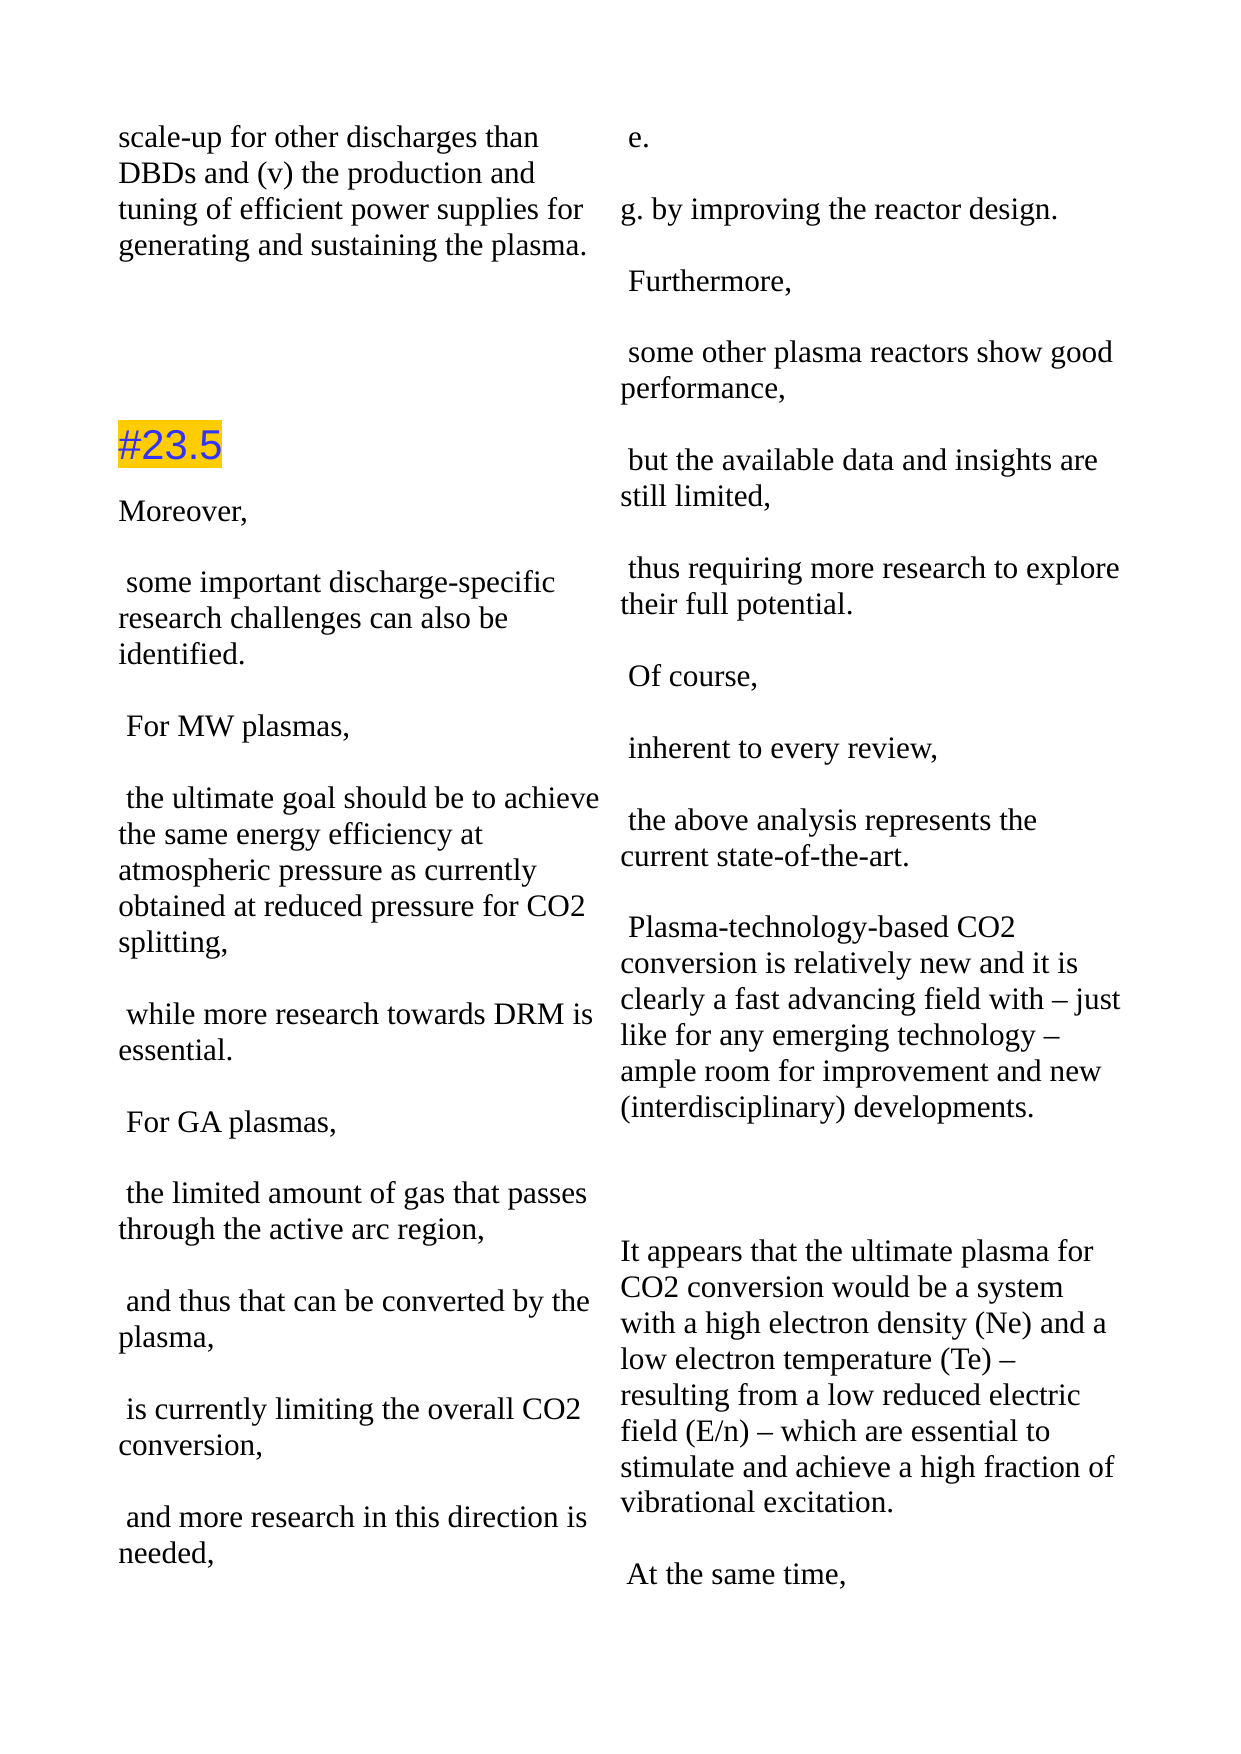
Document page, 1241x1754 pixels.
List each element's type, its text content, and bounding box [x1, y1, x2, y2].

text is currently limiting the overall CO2 conversion, [118, 1390, 620, 1462]
text some other plasma reactors show good performance, [620, 334, 1122, 406]
text and thus that can be converted by the plasma, [118, 1282, 620, 1354]
text Furthermore, [620, 262, 1122, 298]
text For GA plasmas, [118, 1103, 620, 1139]
text and more research in this direction is needed, [118, 1498, 620, 1570]
text Moreover, [118, 492, 620, 528]
text inherent to every review, [620, 729, 1122, 765]
text while more research towards DRM is essential. [118, 995, 620, 1067]
text Plasma-technology-based CO2 conversion is relatively new and it is clearly a fast advancing field with – just like for any emerging technology – ample room for improvement and new (interdisciplinary) developments. [620, 909, 1122, 1124]
text It appears that the ultimate plasma for CO2 conversion would be a system with a high electron density (Ne) and a low electron temperature (Te) – resulting from a low reduced electric field (E/n) – which are essential to stimulate and achieve a high fraction of vibrational excitation. [620, 1232, 1122, 1520]
text g. by improving the reactor design. [620, 190, 1122, 226]
text the ultimate goal should be to achieve the same energy efficiency at atmospheric pressure as currently obtained at reduced pressure for CO2 splitting, [118, 779, 620, 959]
text e. [620, 118, 1122, 154]
text the above analysis represents the current state-of-the-art. [620, 801, 1122, 873]
text but the available data and insights are still limited, [620, 442, 1122, 513]
text Of course, [620, 657, 1122, 693]
text At the same time, [620, 1556, 1122, 1592]
text scale-up for other discharges than DBDs and (v) the production and tuning of efficient power supplies for generating and sustaining the plasma. [118, 118, 620, 262]
text the limited amount of gas that passes through the active arc region, [118, 1175, 620, 1247]
text thus requiring more research to explore their full potential. [620, 549, 1122, 621]
text #23.5 [118, 420, 620, 468]
text some important discharge-specific research challenges can also be identified. [118, 564, 620, 672]
text For MW plasmas, [118, 707, 620, 743]
